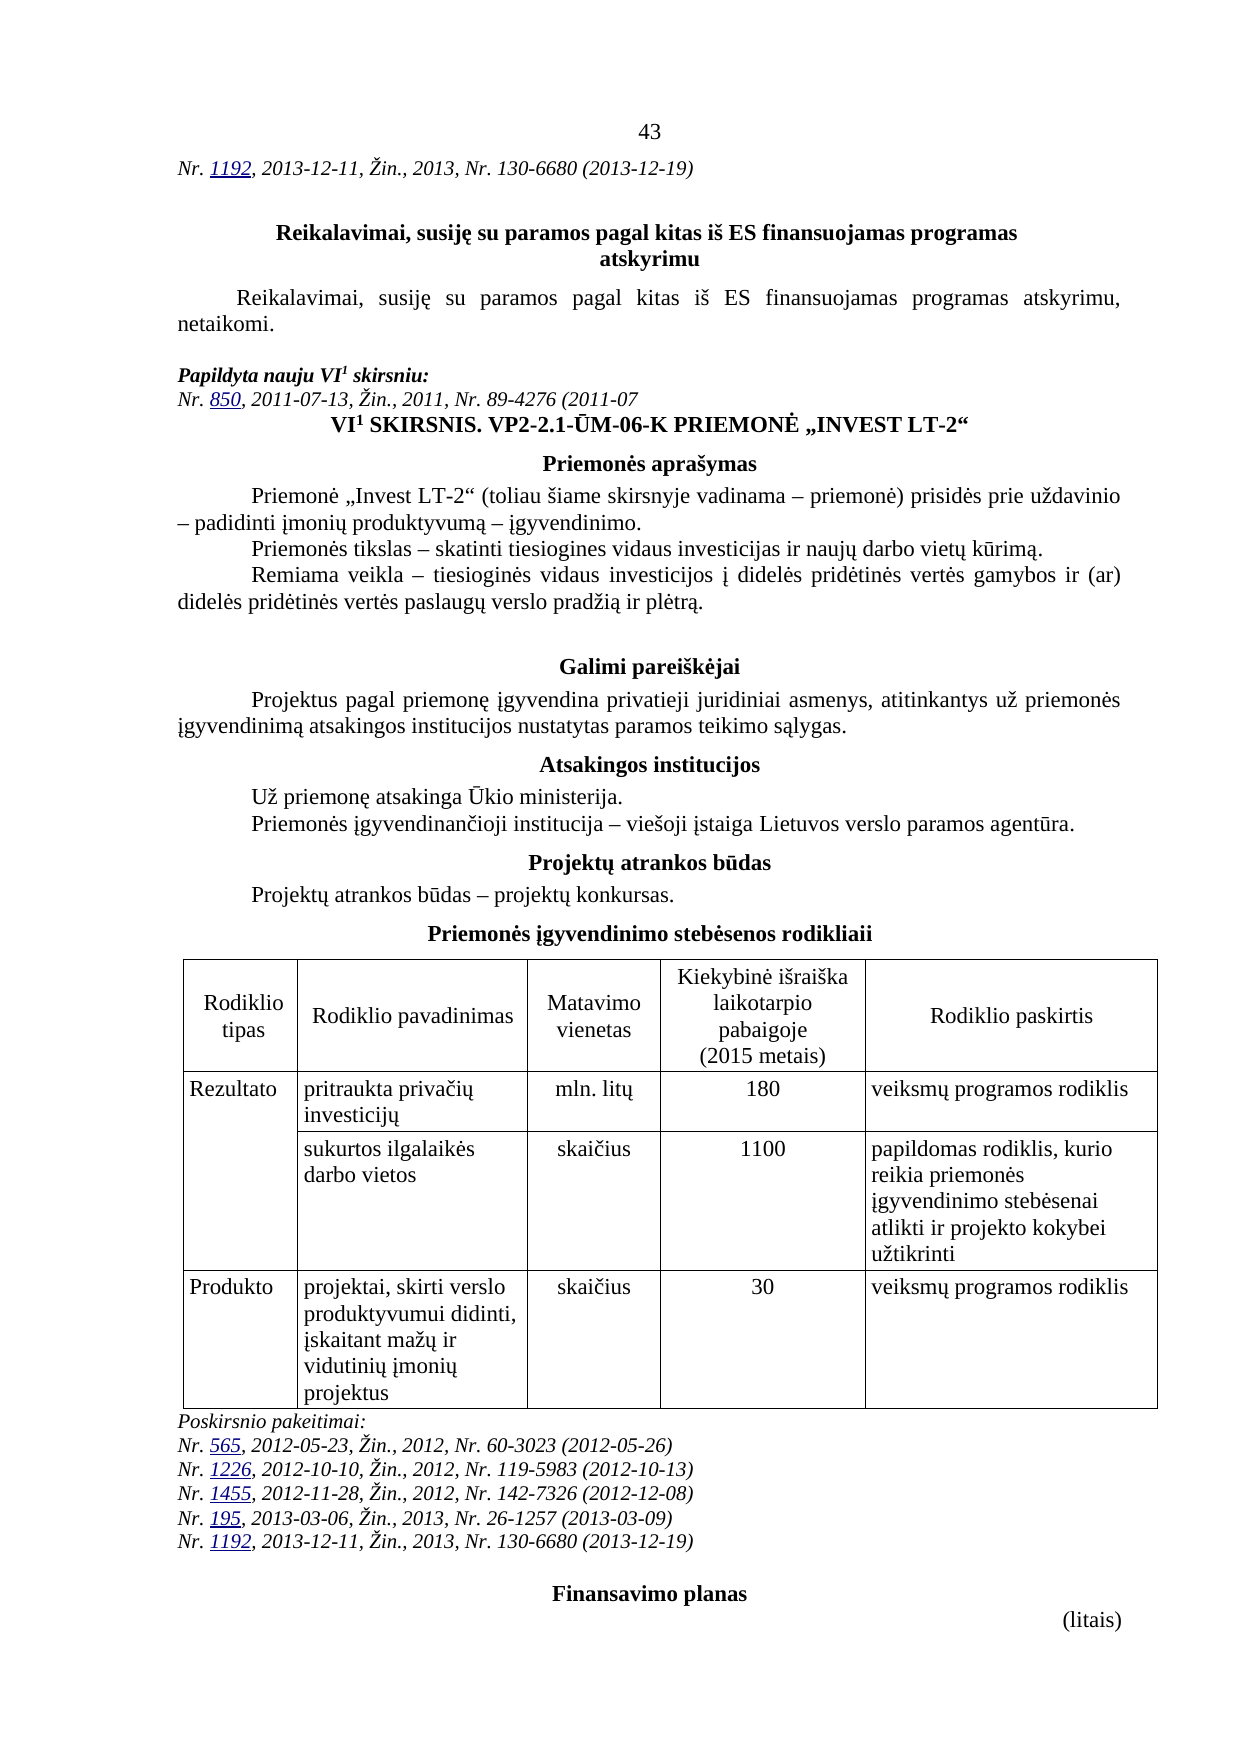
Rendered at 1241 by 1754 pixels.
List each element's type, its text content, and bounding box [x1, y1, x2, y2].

text Nr. 850, 2011-07-13, Žin., 2011, Nr. 89-4276 (2011-07 [177, 387, 1122, 411]
table_cell papildomas rodiklis, kurio reikia priemonės įgyvendinimo stebėsenai atlikti ir projekto kokybei užtikrinti [866, 1132, 1157, 1269]
text Priemonės įgyvendinimo stebėsenos rodikliaii [177, 920, 1122, 946]
text Nr. 1226, 2012-10-10, Žin., 2012, Nr. 119-5983 (2012-10-13) [177, 1457, 1122, 1481]
table_cell sukurtos ilgalaikės darbo vietos [298, 1132, 527, 1269]
table_cell 1100 [661, 1132, 865, 1269]
text Poskirsnio pakeitimai: [177, 1409, 1122, 1433]
text Nr. 195, 2013-03-06, Žin., 2013, Nr. 26-1257 (2013-03-09) [177, 1505, 1122, 1529]
table_header Rodiklio pavadinimas [298, 960, 527, 1071]
text Nr. 1192, 2013-12-11, Žin., 2013, Nr. 130-6680 (2013-12-19) [177, 156, 1122, 180]
text Priemonės įgyvendinančioji institucija – viešoji įstaiga Lietuvos verslo paramos agentūra. [177, 810, 1122, 836]
text Projektų atrankos būdas – projektų konkursas. [177, 881, 1122, 908]
text Nr. 1192, 2013-12-11, Žin., 2013, Nr. 130-6680 (2013-12-19) [177, 1529, 1122, 1553]
table_header Matavimo vienetas [528, 960, 660, 1071]
table_cell Produkto [184, 1271, 297, 1408]
table_header Rodiklio paskirtis [866, 960, 1157, 1071]
table_cell pritraukta privačių investicijų [298, 1072, 527, 1131]
subtitle Reikalavimai, susiję su paramos pagal kitas iš ES finansuojamas programas atskyrimu, netaikomi. [177, 284, 1122, 336]
table_cell veiksmų programos rodiklis [866, 1072, 1157, 1131]
text Remiama veikla – tiesioginės vidaus investicijos į didelės pridėtinės vertės gamybos ir (ar) didelės pridėtinės vertės paslaugų verslo pradžią ir plėtrą. [177, 561, 1122, 614]
table_cell 30 [661, 1271, 865, 1408]
text Projektų atrankos būdas [177, 849, 1122, 875]
text Priemonės aprašymas [177, 450, 1122, 476]
text Nr. 565, 2012-05-23, Žin., 2012, Nr. 60-3023 (2012-05-26) [177, 1433, 1122, 1457]
text Priemonė „Invest LT-2“ (toliau šiame skirsnyje vadinama – priemonė) prisidės prie uždavinio – padidinti įmonių produktyvumą – įgyvendinimo. [177, 482, 1122, 535]
table_cell projektai, skirti verslo produktyvumui didinti, įskaitant mažų ir vidutinių įmonių projektus [298, 1271, 527, 1408]
text Galimi pareiškėjai [177, 653, 1122, 679]
text Atsakingos institucijos [177, 751, 1122, 777]
text Už priemonę atsakinga Ūkio ministerija. [177, 783, 1122, 810]
text VI1 SKIRSNIS. VP2-2.1-ŪM-06-K PRIEMONĖ „INVEST LT-2“ [177, 411, 1122, 437]
table_cell skaičius [528, 1132, 660, 1269]
table_header Kiekybinė išraiška laikotarpio pabaigoje (2015 metais) [661, 960, 865, 1071]
text Nr. 1455, 2012-11-28, Žin., 2012, Nr. 142-7326 (2012-12-08) [177, 1481, 1122, 1505]
table_cell mln. litų [528, 1072, 660, 1131]
table_cell Rezultato [184, 1072, 297, 1269]
text (litais) [177, 1606, 1122, 1633]
table_cell skaičius [528, 1271, 660, 1408]
table_cell 180 [661, 1072, 865, 1131]
text Finansavimo planas [177, 1580, 1122, 1606]
text Projektus pagal priemonę įgyvendina privatieji juridiniai asmenys, atitinkantys už priemonės įgyvendinimą atsakingos institucijos nustatytas paramos teikimo sąlygas. [177, 686, 1122, 738]
table_cell veiksmų programos rodiklis [866, 1271, 1157, 1408]
text Priemonės tikslas – skatinti tiesiogines vidaus investicijas ir naujų darbo vietų kūrimą. [177, 535, 1122, 561]
text Reikalavimai, susiję su paramos pagal kitas iš ES finansuojamas programas atskyrimu [177, 218, 1122, 271]
table_header Rodiklio tipas [184, 960, 297, 1071]
text Papildyta nauju VI1 skirsniu: [177, 363, 1122, 387]
